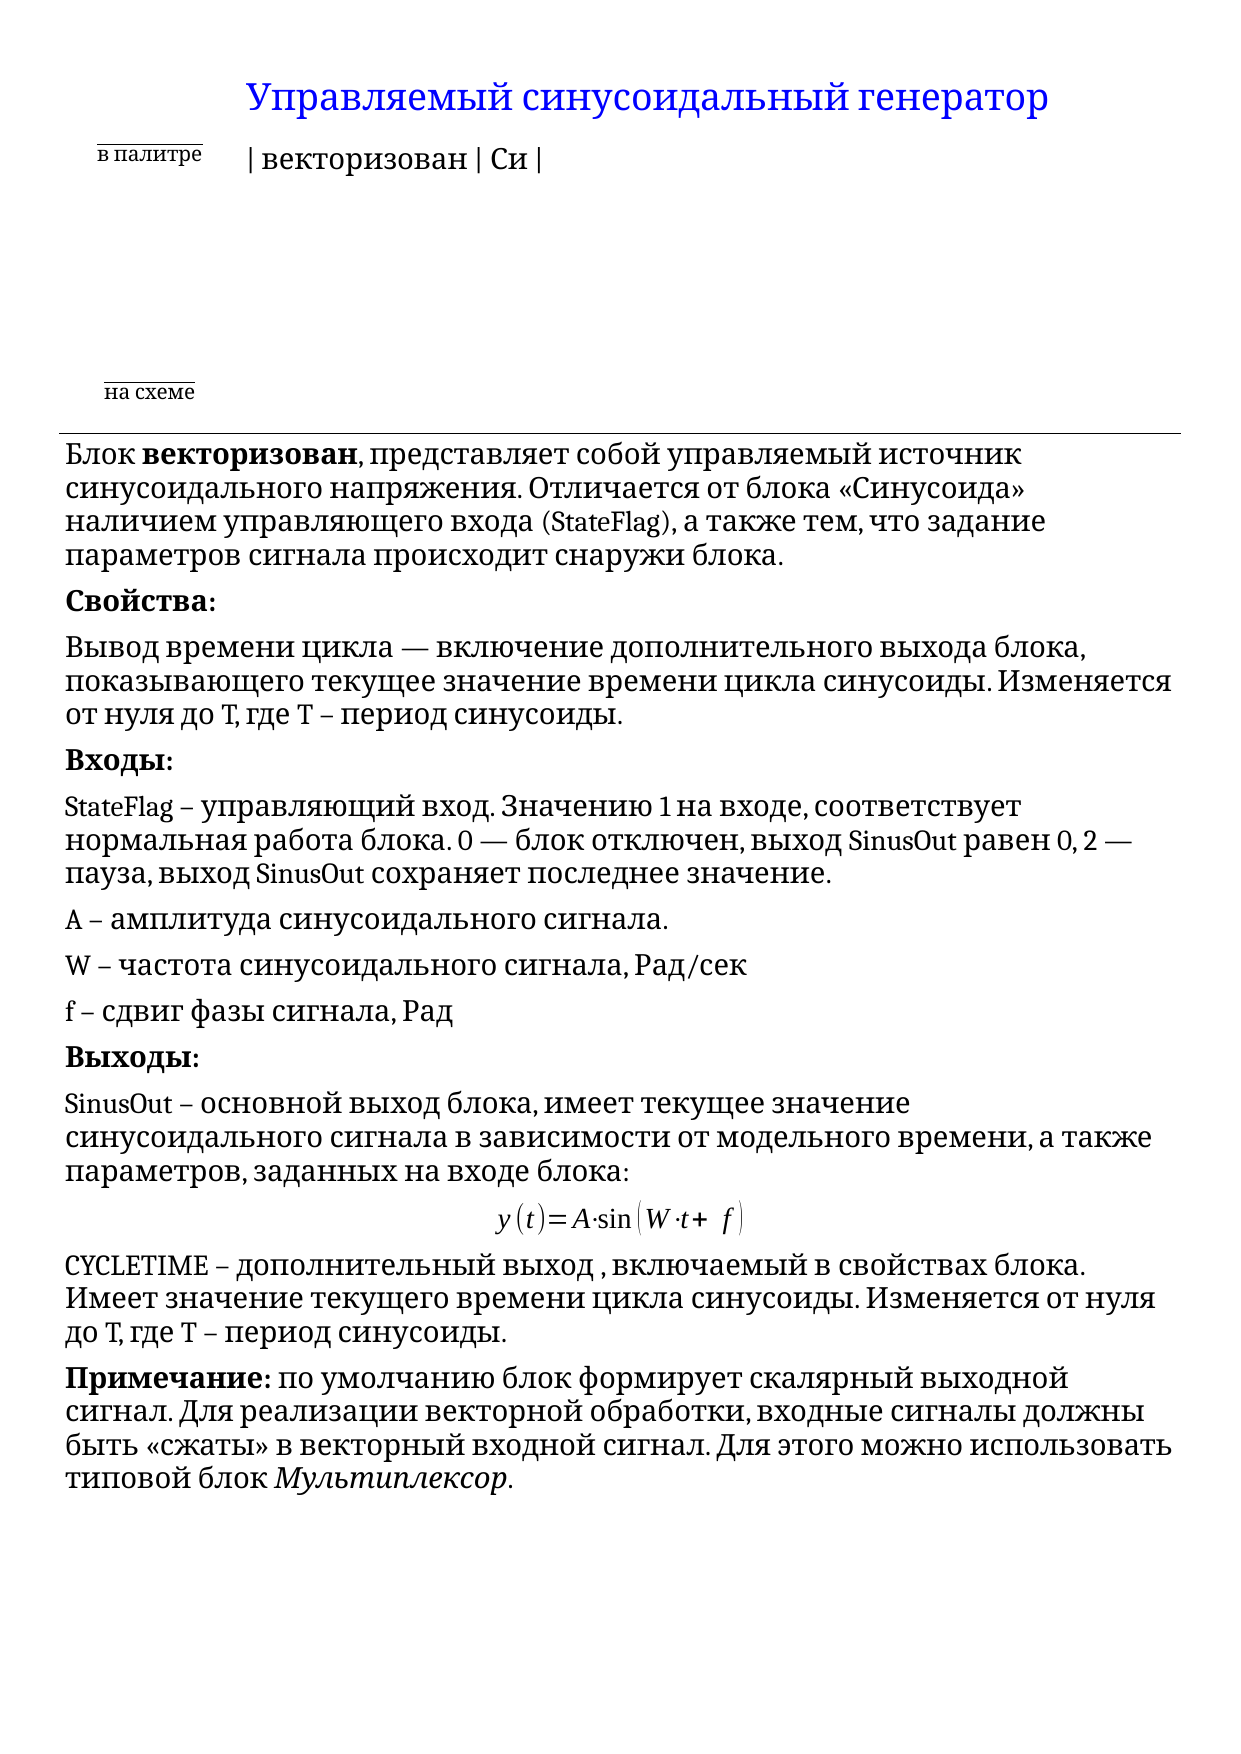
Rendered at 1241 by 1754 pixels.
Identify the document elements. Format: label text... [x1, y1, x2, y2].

table_cell [240, 195, 1181, 375]
table_cell на схеме [59, 375, 240, 433]
table_cell [59, 195, 240, 375]
table_cell [240, 375, 1181, 433]
table_cell | векторизован | Си | [240, 137, 1181, 195]
table_cell Блок векторизован, представляет собой управляемый источник синусоидального напряжения. Отличается от блока «Синусоида» наличием управляющего входа (StateFlag), а также тем, что задание параметров сигнала происходит снаружи блока. Свойства: Вывод времени цикла — включение дополнительного выхода блока, показывающего текущее значение времени цикла синусоиды. Изменяется от нуля до T, где T – период синусоиды. Входы: StateFlag – управляющий вход. Значению 1 на входе, соответствует нормальная работа блока. 0 — блок отключен, выход SinusOut равен 0, 2 — пауза, выход SinusOut сохраняет последнее значение. A – амплитуда синусоидального сигнала. W – частота синусоидального сигнала, Рад/сек f – сдвиг фазы сигнала, Рад Выходы: SinusOut – основной выход блока, имеет текущее значение синусоидального сигнала в зависимости от модельного времени, а также параметров, заданных на входе блока: CYCLETIME – дополнительный выход , включаемый в свойствах блока. Имеет значение текущего времени цикла синусоиды. Изменяется от нуля до T, где T – период синусоиды. Примечание: по умолчанию блок формирует скалярный выходной сигнал. Для реализации векторной обработки, входные сигналы должны быть «сжаты» в векторный входной сигнал. Для этого можно использовать типовой блок Мультиплексор. [59, 434, 1181, 1514]
table_cell в палитре [59, 137, 240, 195]
table_header Управляемый синусоидальный генератор [240, 59, 1181, 137]
table_header [59, 59, 240, 137]
